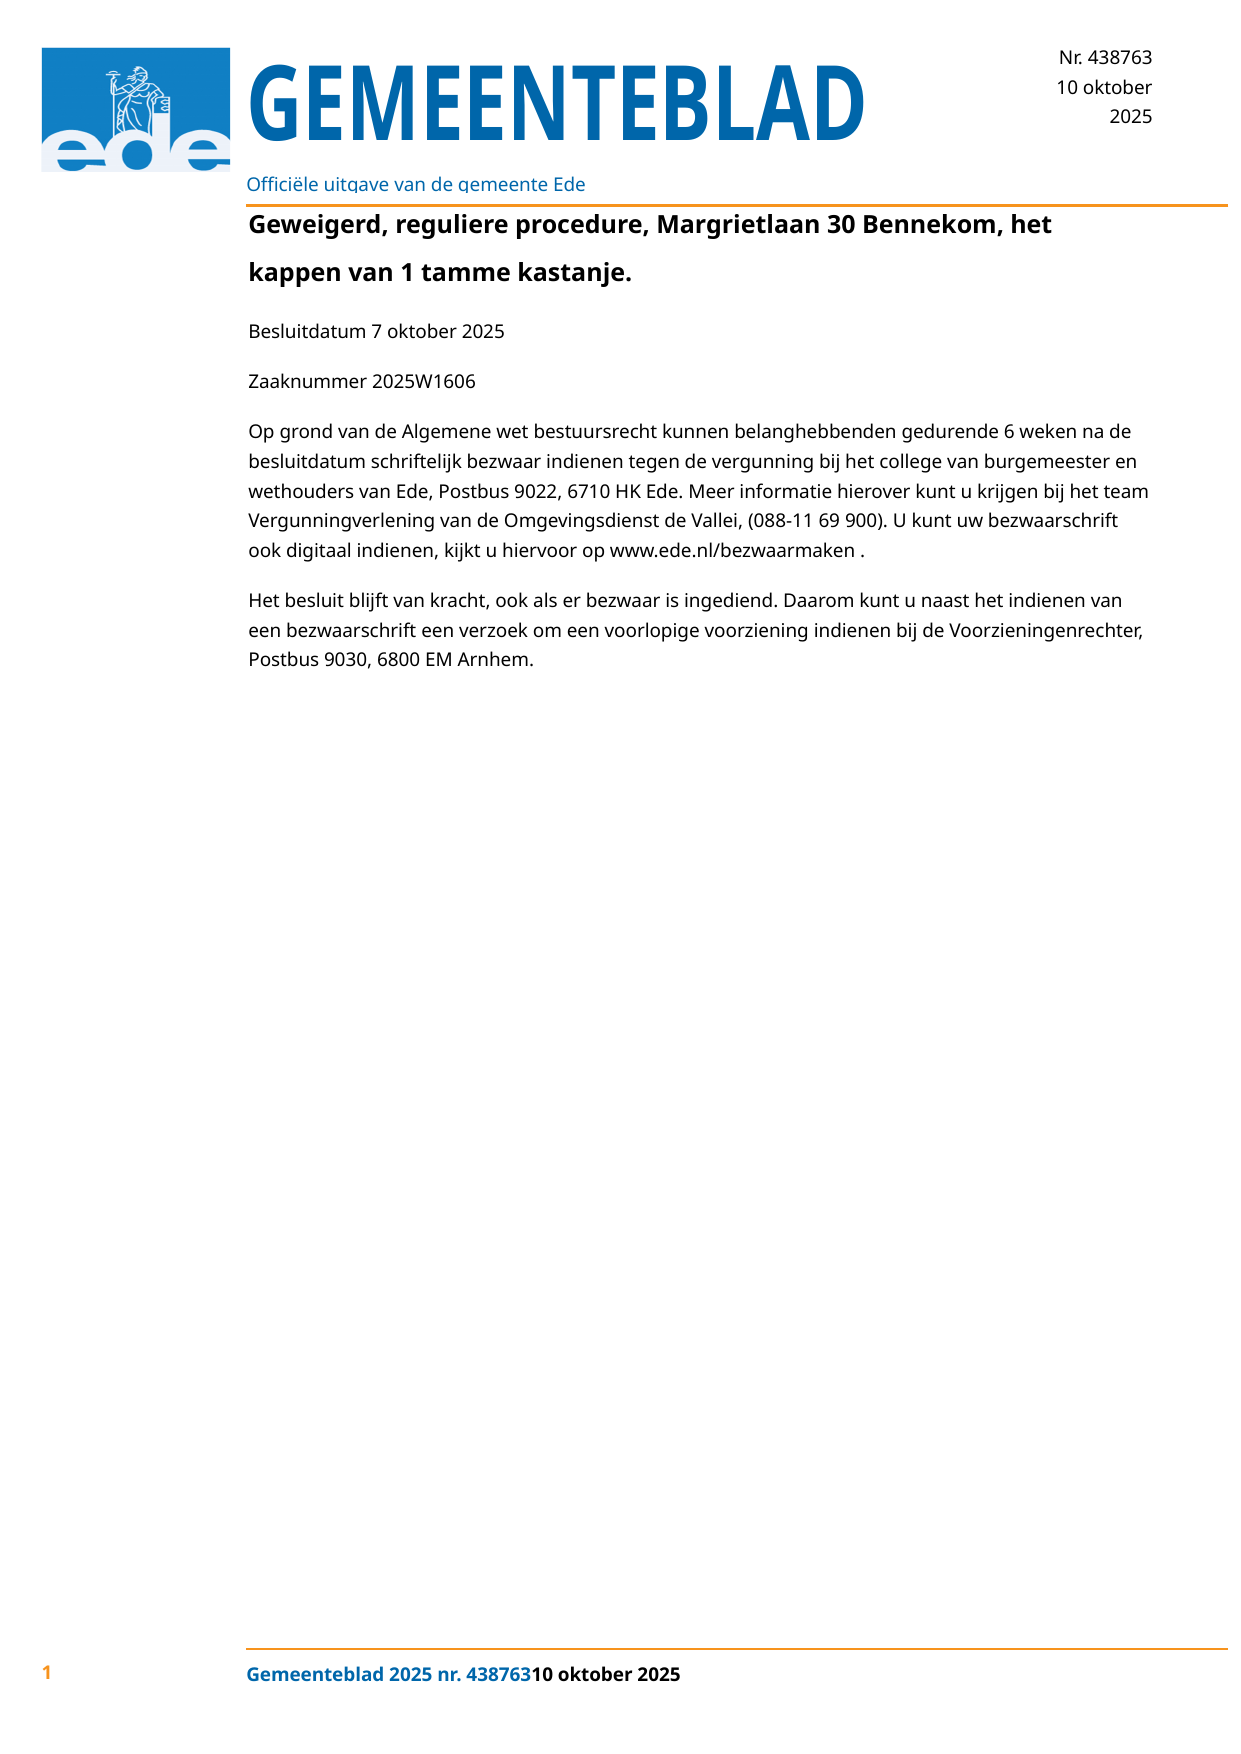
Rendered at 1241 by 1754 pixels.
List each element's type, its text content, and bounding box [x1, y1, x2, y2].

text Het besluit blijft van kracht, ook als er bezwaar is ingediend. Daarom kunt u naast het indienen van een bezwaarschrift een verzoek om een voorlopige voorziening indienen bij de Voorzieningenrechter, Postbus 9030, 6800 EM Arnhem. [248, 587, 1152, 672]
text Besluitdatum 7 oktober 2025 [248, 318, 1152, 344]
text Zaaknummer 2025W1606 [248, 368, 1152, 394]
text Op grond van de Algemene wet bestuursrecht kunnen belanghebbenden gedurende 6 weken na de besluitdatum schriftelijk bezwaar indienen tegen de vergunning bij het college van burgemeester en wethouders van Ede, Postbus 9022, 6710 HK Ede. Meer informatie hierover kunt u krijgen bij het team Vergunningverlening van de Omgevingsdienst de Vallei, (088-11 69 900). U kunt uw bezwaarschrift ook digitaal indienen, kijkt u hiervoor op www.ede.nl/bezwaarmaken . [248, 419, 1152, 563]
text Geweigerd, reguliere procedure, Margrietlaan 30 Bennekom, het kappen van 1 tamme kastanje. [248, 207, 1152, 288]
picture [41, 47, 231, 172]
